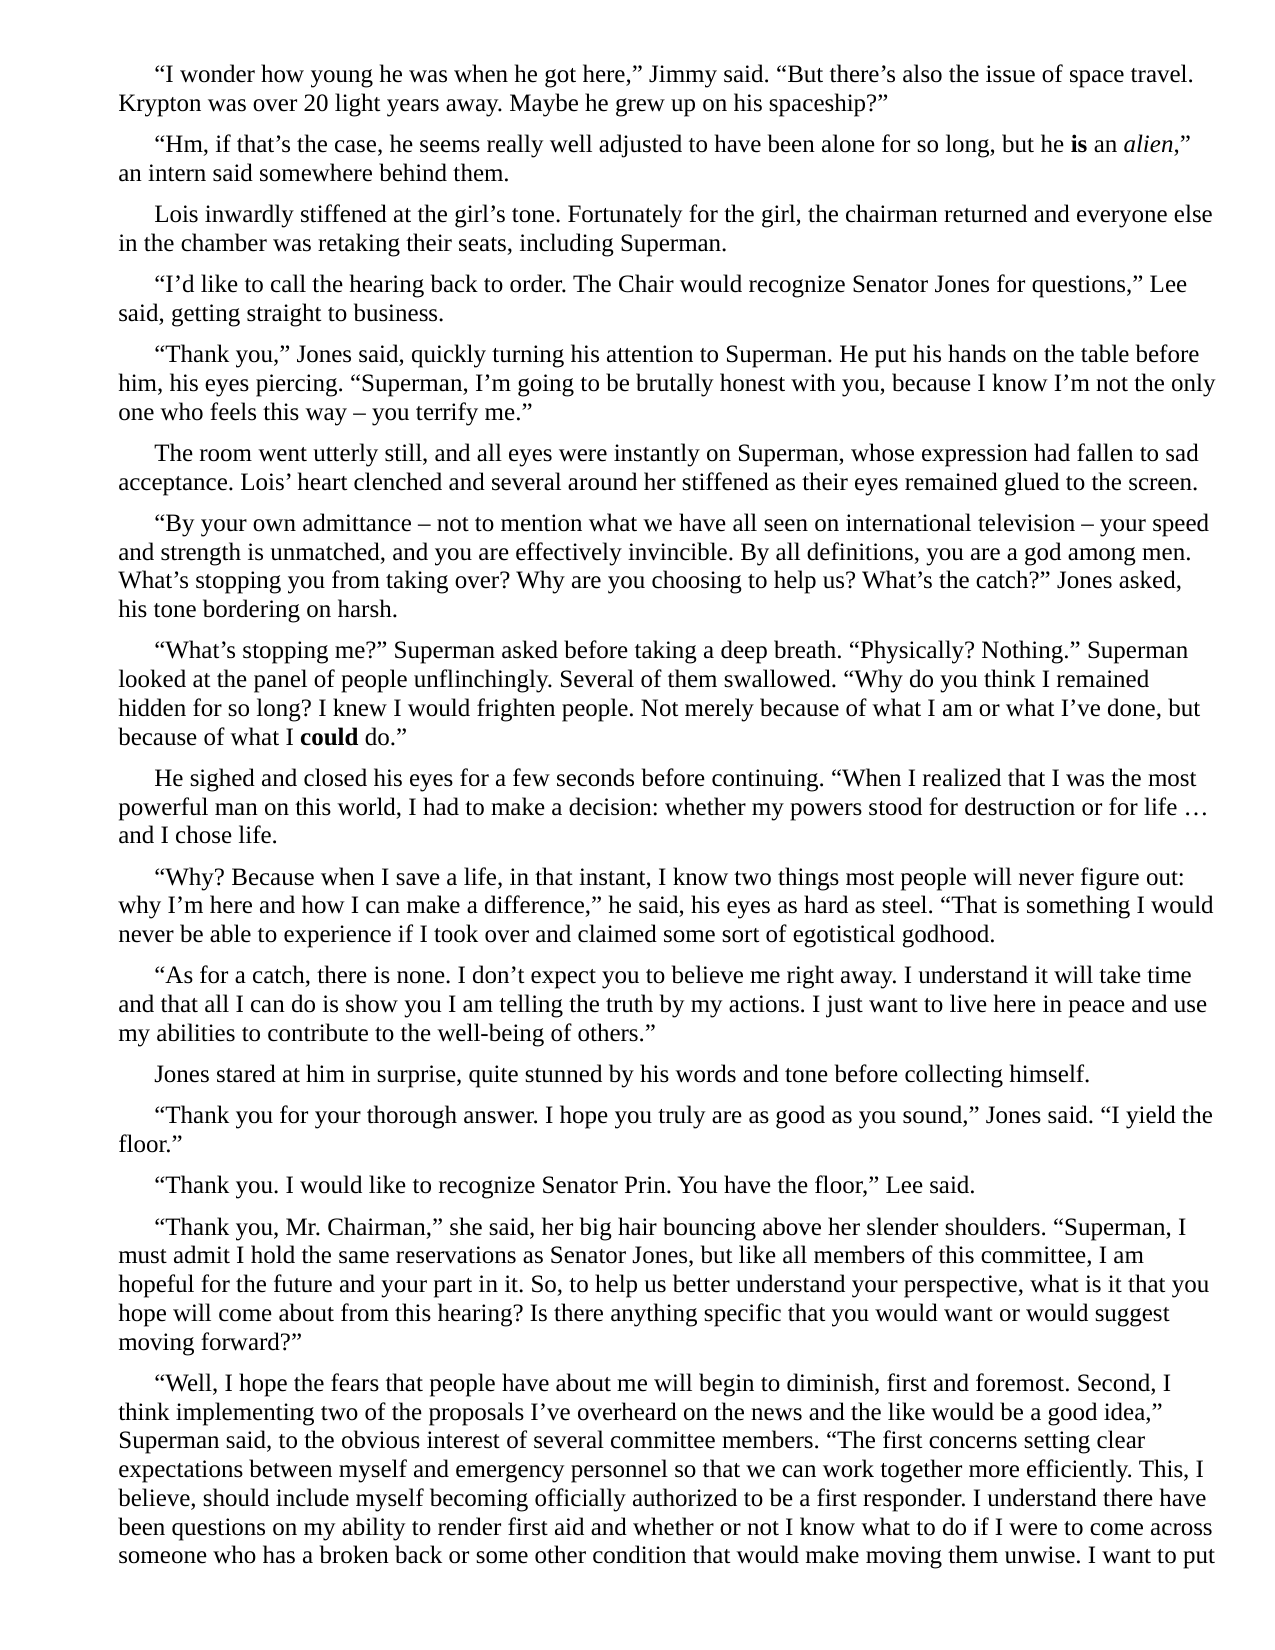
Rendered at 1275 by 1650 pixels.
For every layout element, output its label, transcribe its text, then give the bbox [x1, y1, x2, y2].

text The room went utterly still, and all eyes were instantly on Superman, whose expression had fallen to sad acceptance. Lois’ heart clenched and several around her stiffened as their eyes remained glued to the screen. [118, 438, 1216, 495]
text “I wonder how young he was when he got here,” Jimmy said. “But there’s also the issue of space travel. Krypton was over 20 light years away. Maybe he grew up on his spaceship?” [118, 59, 1216, 117]
text “I’d like to call the hearing back to order. The Chair would recognize Senator Jones for questions,” Lee said, getting straight to business. [118, 269, 1216, 327]
text “Thank you, Mr. Chairman,” she said, her big hair bouncing above her slender shoulders. “Superman, I must admit I hold the same reservations as Senator Jones, but like all members of this committee, I am hopeful for the future and your part in it. So, to help us better understand your perspective, what is it that you hope will come about from this hearing? Is there anything specific that you would want or would suggest moving forward?” [118, 1212, 1216, 1355]
text “As for a catch, there is none. I don’t expect you to believe me right away. I understand it will take time and that all I can do is show you I am telling the truth by my actions. I just want to live here in peace and use my abilities to contribute to the well-being of others.” [118, 960, 1216, 1047]
text He sighed and closed his eyes for a few seconds before continuing. “When I realized that I was the most powerful man on this world, I had to make a decision: whether my powers stood for destruction or for life … and I chose life. [118, 763, 1216, 849]
text “Why? Because when I save a life, in that instant, I know two things most people will never figure out: why I’m here and how I can make a difference,” he said, his eyes as hard as steel. “That is something I would never be able to experience if I took over and claimed some sort of egotistical godhood. [118, 862, 1216, 948]
text “By your own admittance – not to mention what we have all seen on international television – your speed and strength is unmatched, and you are effectively invincible. By all definitions, you are a god among men. What’s stopping you from taking over? Why are you choosing to help us? What’s the catch?” Jones asked, his tone bordering on harsh. [118, 508, 1216, 623]
text “Thank you,” Jones said, quickly turning his attention to Superman. He put his hands on the table before him, his eyes piercing. “Superman, I’m going to be brutally honest with you, because I know I’m not the only one who feels this way – you terrify me.” [118, 339, 1216, 425]
text “Thank you. I would like to recognize Senator Prin. You have the floor,” Lee said. [118, 1170, 1216, 1199]
text “What’s stopping me?” Superman asked before taking a deep breath. “Physically? Nothing.” Superman looked at the panel of people unflinchingly. Several of them swallowed. “Why do you think I remained hidden for so long? I knew I would frighten people. Not merely because of what I am or what I’ve done, but because of what I could do.” [118, 635, 1216, 750]
text “Well, I hope the fears that people have about me will begin to diminish, first and foremost. Second, I think implementing two of the proposals I’ve overheard on the news and the like would be a good idea,” Superman said, to the obvious interest of several committee members. “The first concerns setting clear expectations between myself and emergency personnel so that we can work together more efficiently. This, I believe, should include myself becoming officially authorized to be a first responder. I understand there have been questions on my ability to render first aid and whether or not I know what to do if I were to come across someone who has a broken back or some other condition that would make moving them unwise. I want to put [118, 1368, 1216, 1569]
text Jones stared at him in surprise, quite stunned by his words and tone before collecting himself. [118, 1059, 1216, 1088]
text Lois inwardly stiffened at the girl’s tone. Fortunately for the girl, the chairman returned and everyone else in the chamber was retaking their seats, including Superman. [118, 199, 1216, 257]
text “Hm, if that’s the case, he seems really well adjusted to have been alone for so long, but he is an alien,” an intern said somewhere behind them. [118, 129, 1216, 187]
text “Thank you for your thorough answer. I hope you truly are as good as you sound,” Jones said. “I yield the floor.” [118, 1100, 1216, 1158]
